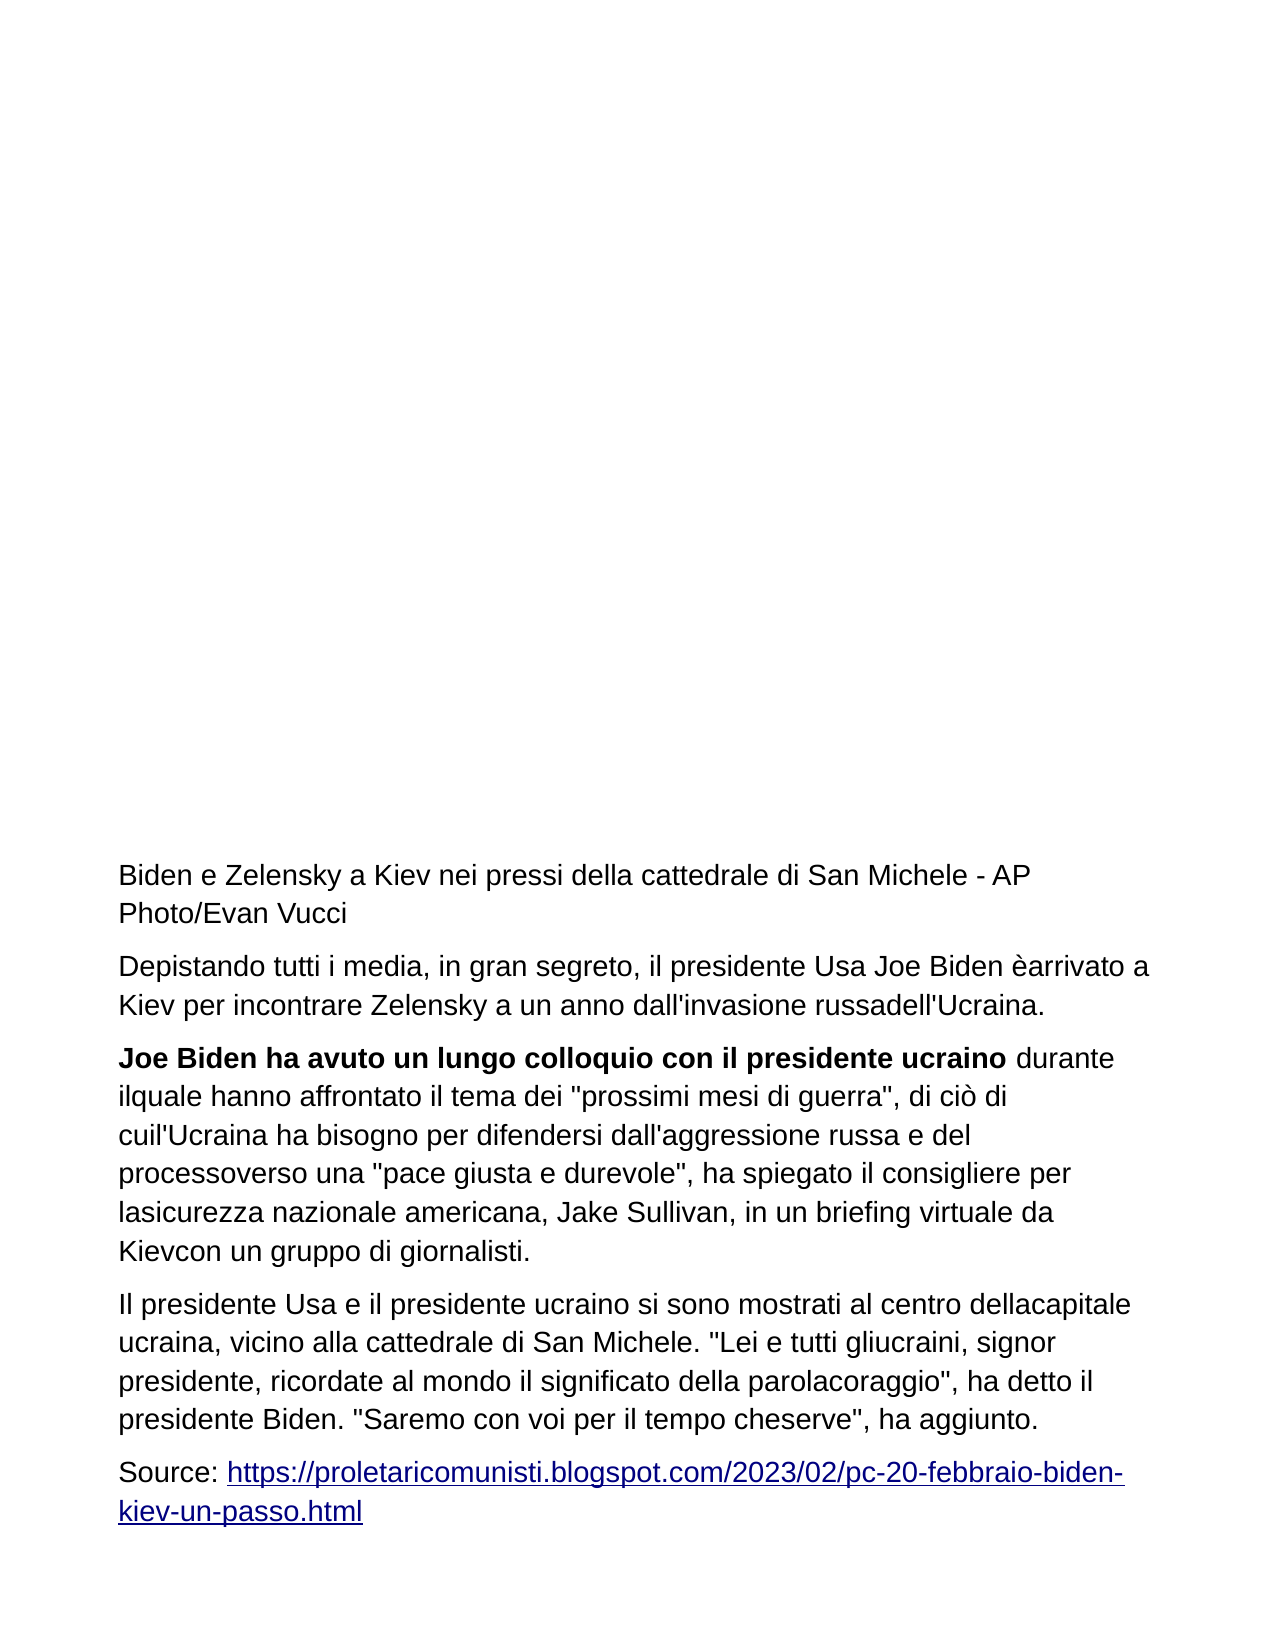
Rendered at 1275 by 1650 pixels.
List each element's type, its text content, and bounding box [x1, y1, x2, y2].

text Il presidente Usa e il presidente ucraino si sono mostrati al centro dellacapitale ucraina, vicino alla cattedrale di San Michele. "Lei e tutti gliucraini, signor presidente, ricordate al mondo il significato della parolacoraggio", ha detto il presidente Biden. "Saremo con voi per il tempo cheserve", ha aggiunto. [118, 1287, 1157, 1436]
text Joe Biden ha avuto un lungo colloquio con il presidente ucraino durante ilquale hanno affrontato il tema dei "prossimi mesi di guerra", di ciò di cuil'Ucraina ha bisogno per difendersi dall'aggressione russa e del processoverso una "pace giusta e durevole", ha spiegato il consigliere per lasicurezza nazionale americana, Jake Sullivan, in un briefing virtuale da Kievcon un gruppo di giornalisti. [118, 1041, 1157, 1267]
text Depistando tutti i media, in gran segreto, il presidente Usa Joe Biden èarrivato a Kiev per incontrare Zelensky a un anno dall'invasione russadell'Ucraina. [118, 949, 1157, 1021]
text Source: https://proletaricomunisti.blogspot.com/2023/02/pc-20-febbraio-biden-kiev-un-passo.html [118, 1455, 1157, 1527]
text Biden e Zelensky a Kiev nei pressi della cattedrale di San Michele - AP Photo/Evan Vucci [118, 857, 1157, 929]
